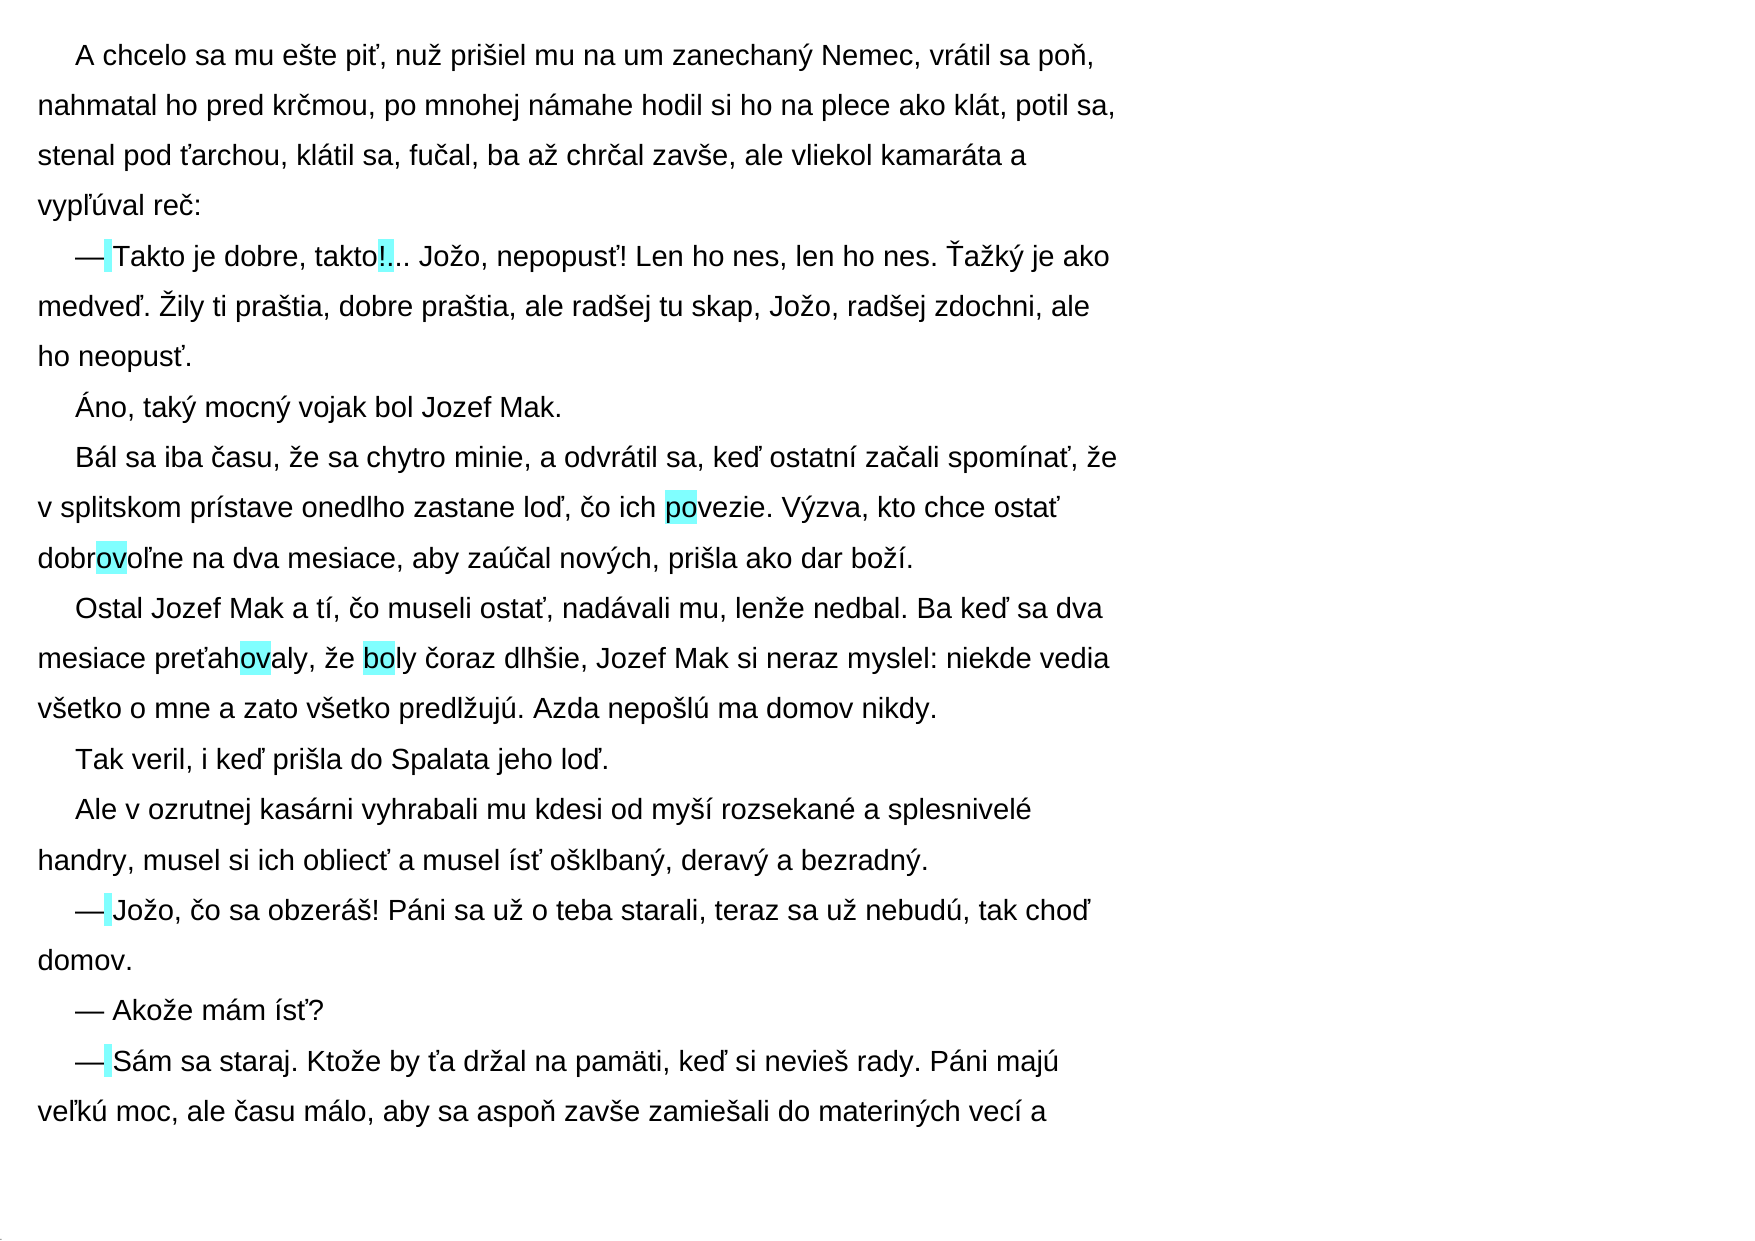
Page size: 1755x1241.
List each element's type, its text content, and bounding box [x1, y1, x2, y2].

text Bál sa iba času, že sa chytro minie, a odvrátil sa, keď ostatní začali spomínať, že v splitskom prístave onedlho zastane loď, čo ich povezie. Výzva, kto chce ostať dobrovoľne na dva mesiace, aby zaúčal nových, prišla ako dar boží. [37, 440, 1130, 574]
text Tak veril, i keď prišla do Spalata jeho loď. [37, 742, 1130, 775]
text Ostal Jozef Mak a tí, čo museli ostať, nadávali mu, lenže nedbal. Ba keď sa dva mesiace preťahovaly, že boly čoraz dlhšie, Jozef Mak si neraz myslel: niekde vedia všetko o mne a zato všetko predlžujú. Azda nepošlú ma domov nikdy. [37, 591, 1130, 725]
text — Jožo, čo sa obzeráš! Páni sa už o teba starali, teraz sa už nebudú, tak choď domov. [37, 893, 1130, 977]
text Ale v ozrutnej kasárni vyhrabali mu kdesi od myší rozsekané a splesnivelé handry, musel si ich obliecť a musel ísť ošklbaný, deravý a bezradný. [37, 792, 1130, 876]
text — Takto je dobre, takto!... Jožo, nepopusť! Len ho nes, len ho nes. Ťažký je ako medveď. Žily ti praštia, dobre praštia, ale radšej tu skap, Jožo, radšej zdochni, ale ho neopusť. [37, 239, 1130, 373]
text — Sám sa staraj. Ktože by ťa držal na pamäti, keď si nevieš rady. Páni majú veľkú moc, ale času málo, aby sa aspoň zavše zamiešali do materiných vecí a [37, 1044, 1130, 1128]
text — Akože mám ísť? [37, 993, 1130, 1027]
text Áno, taký mocný vojak bol Jozef Mak. [37, 390, 1130, 423]
text A chcelo sa mu ešte piť, nuž prišiel mu na um zanechaný Nemec, vrátil sa poň, nahmatal ho pred krčmou, po mnohej námahe hodil si ho na plece ako klát, potil sa, stenal pod ťarchou, klátil sa, fučal, ba až chrčal zavše, ale vliekol kamaráta a vypľúval reč: [37, 37, 1130, 222]
